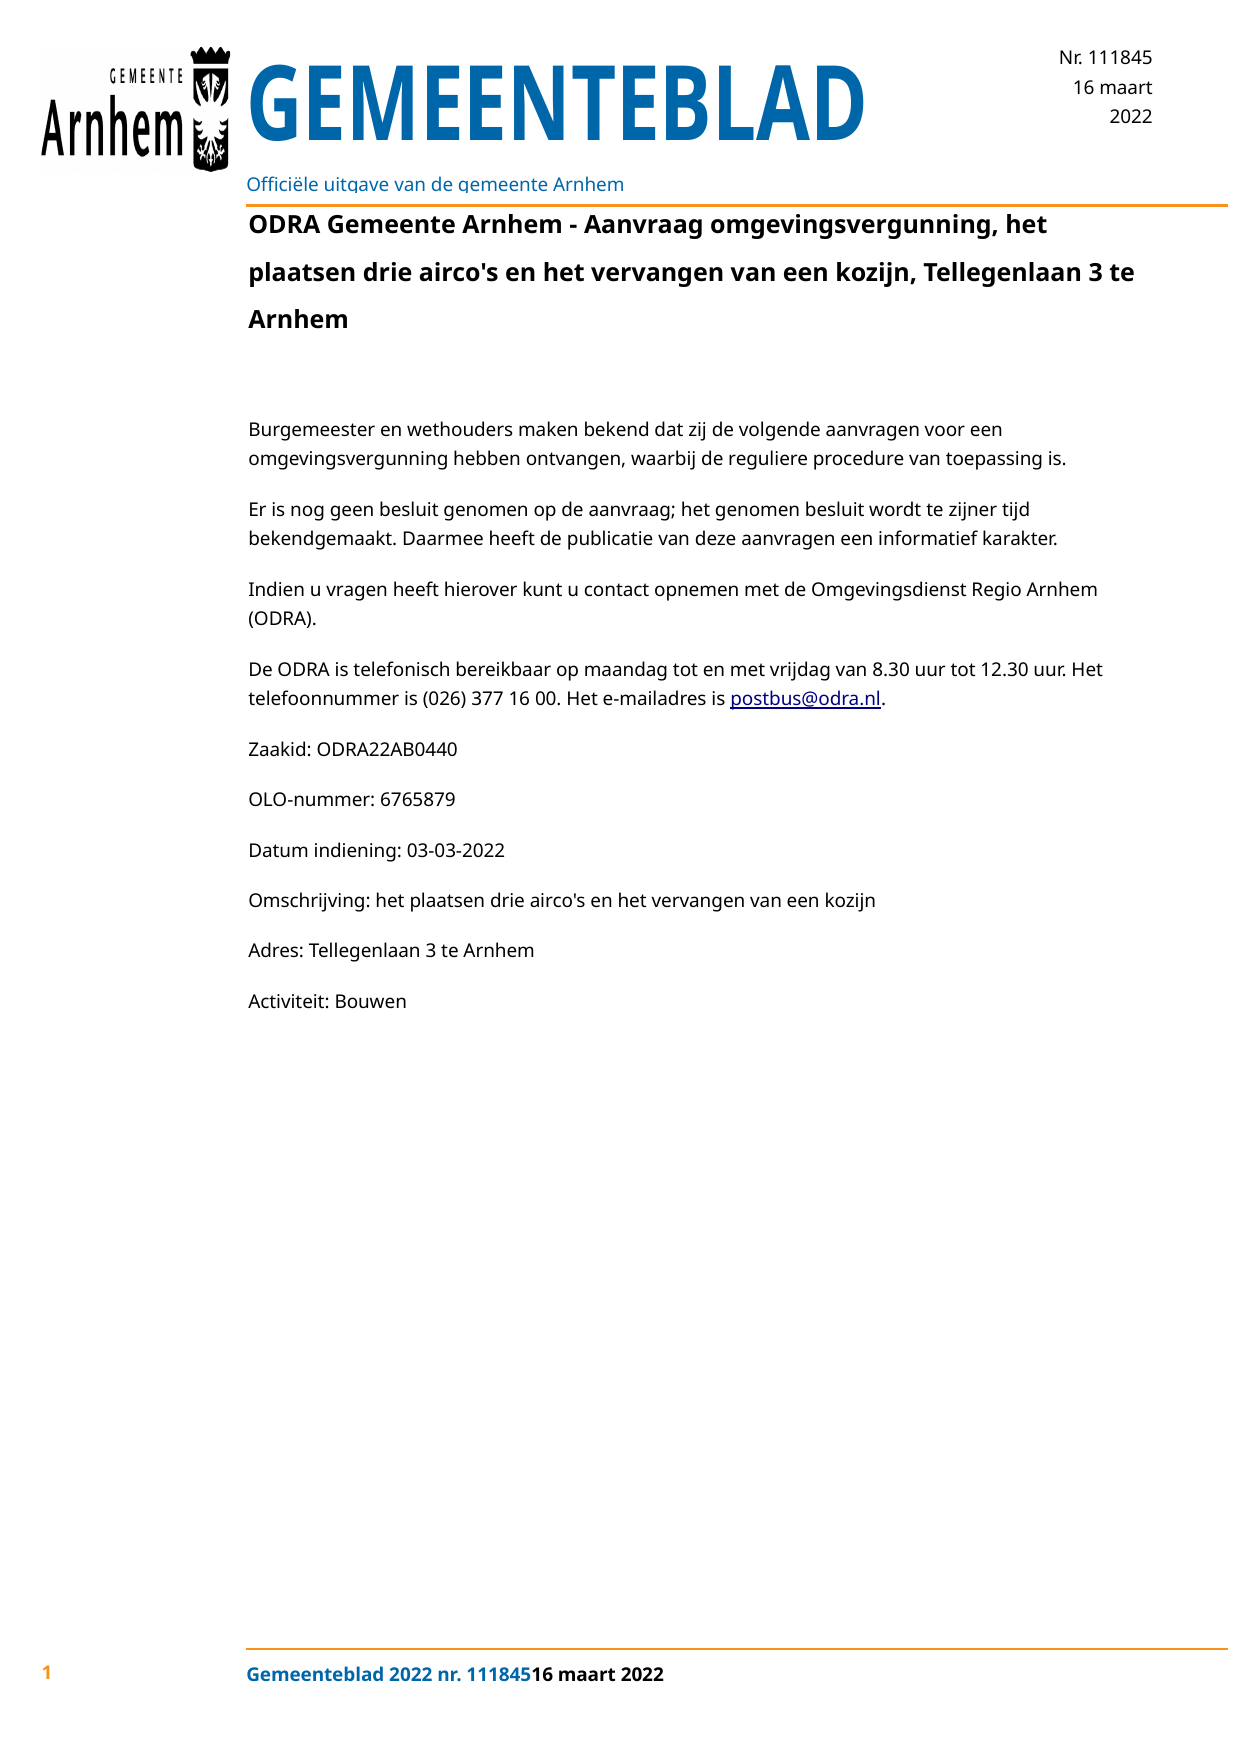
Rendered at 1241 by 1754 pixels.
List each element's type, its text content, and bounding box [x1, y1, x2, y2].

text Er is nog geen besluit genomen op de aanvraag; het genomen besluit wordt te zijner tijd bekendgemaakt. Daarmee heeft de publicatie van deze aanvragen een informatief karakter. [248, 496, 1152, 551]
text Adres: Tellegenlaan 3 te Arnhem [248, 938, 1152, 963]
text OLO-nummer: 6765879 [248, 786, 1152, 812]
text Omschrijving: het plaatsen drie airco's en het vervangen van een kozijn [248, 887, 1152, 913]
text De ODRA is telefonisch bereikbaar op maandag tot en met vrijdag van 8.30 uur tot 12.30 uur. Het telefoonnummer is (026) 377 16 00. Het e-mailadres is postbus@odra.nl. [248, 656, 1152, 711]
text Activiteit: Bouwen [248, 988, 1152, 1014]
picture [41, 47, 231, 172]
text Indien u vragen heeft hierover kunt u contact opnemen met de Omgevingsdienst Regio Arnhem (ODRA). [248, 576, 1152, 631]
text Datum indiening: 03-03-2022 [248, 837, 1152, 862]
text ODRA Gemeente Arnhem - Aanvraag omgevingsvergunning, het plaatsen drie airco's en het vervangen van een kozijn, Tellegenlaan 3 te Arnhem [248, 207, 1152, 336]
text Burgemeester en wethouders maken bekend dat zij de volgende aanvragen voor een omgevingsvergunning hebben ontvangen, waarbij de reguliere procedure van toepassing is. [248, 416, 1152, 471]
text Zaakid: ODRA22AB0440 [248, 736, 1152, 762]
